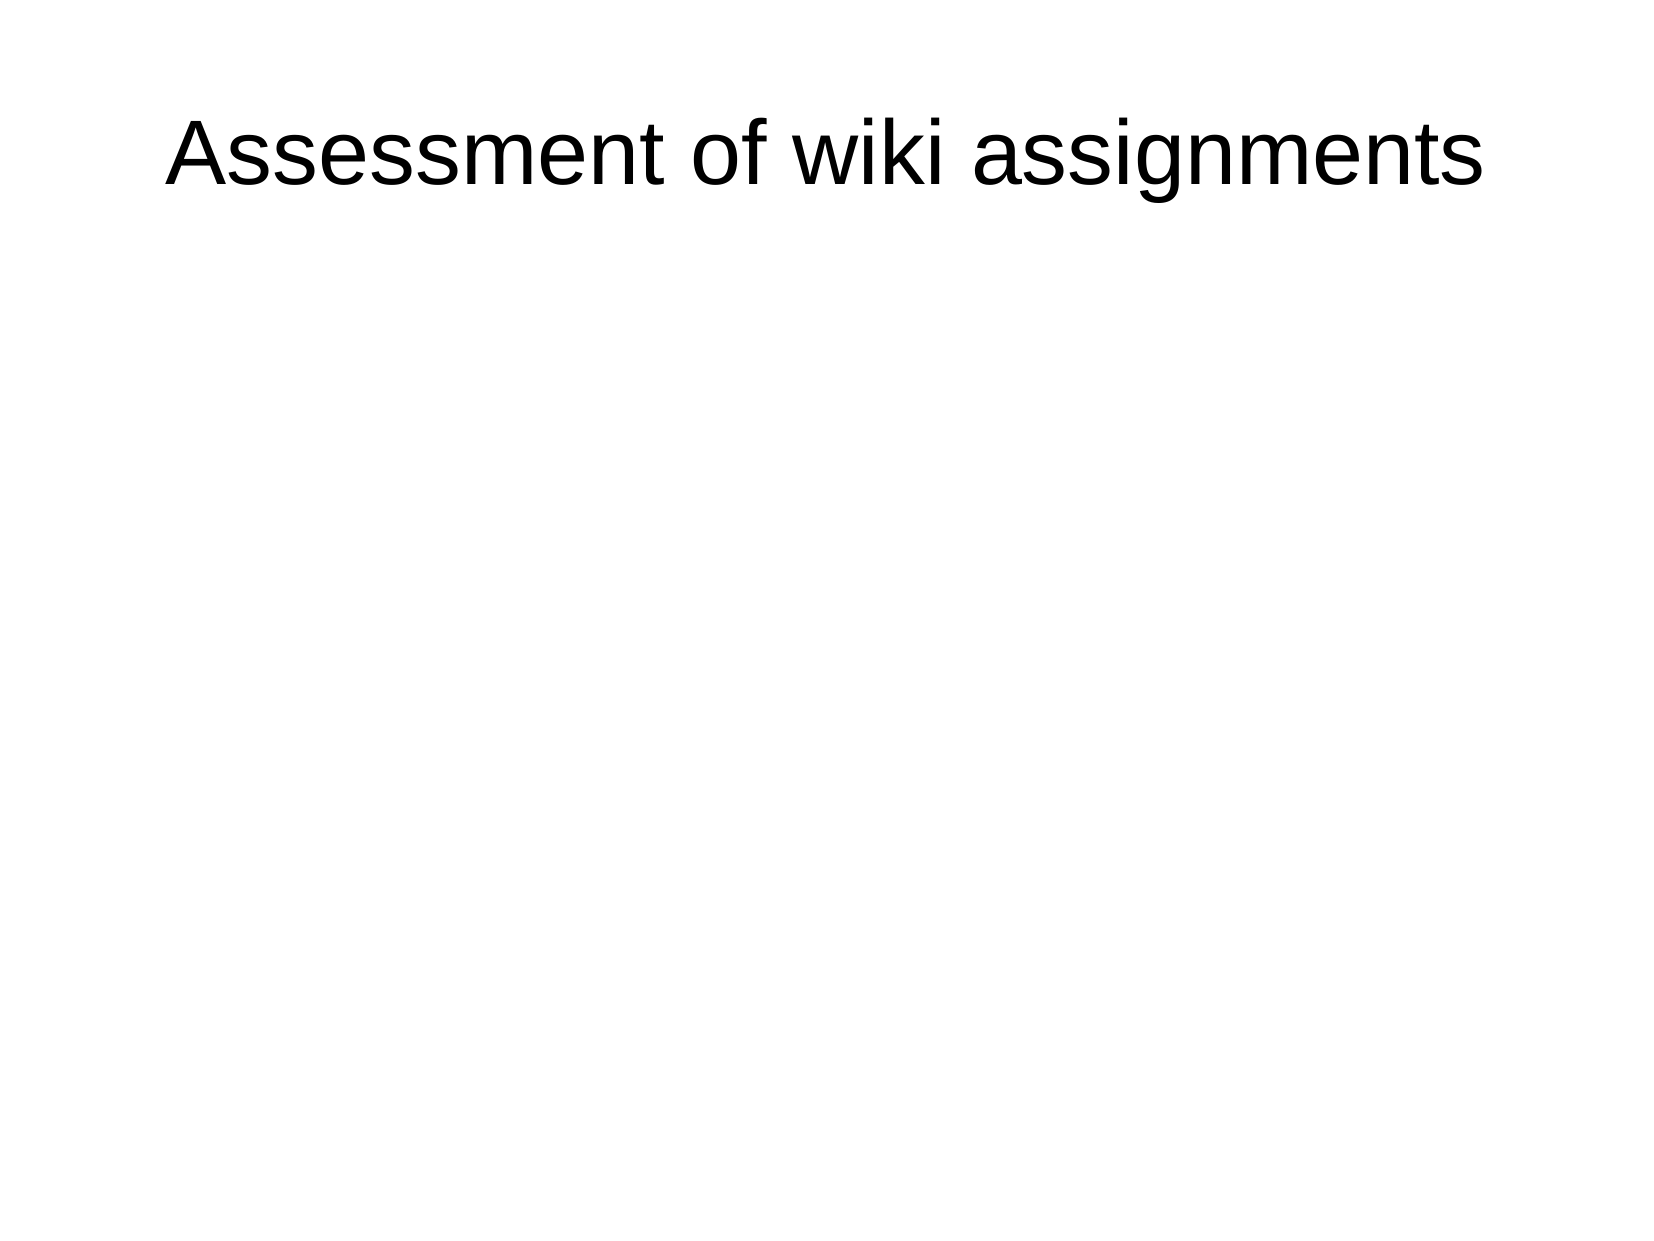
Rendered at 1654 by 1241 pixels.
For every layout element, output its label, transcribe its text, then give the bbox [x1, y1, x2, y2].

title Assessment of wiki assignments [82, 49, 1571, 257]
